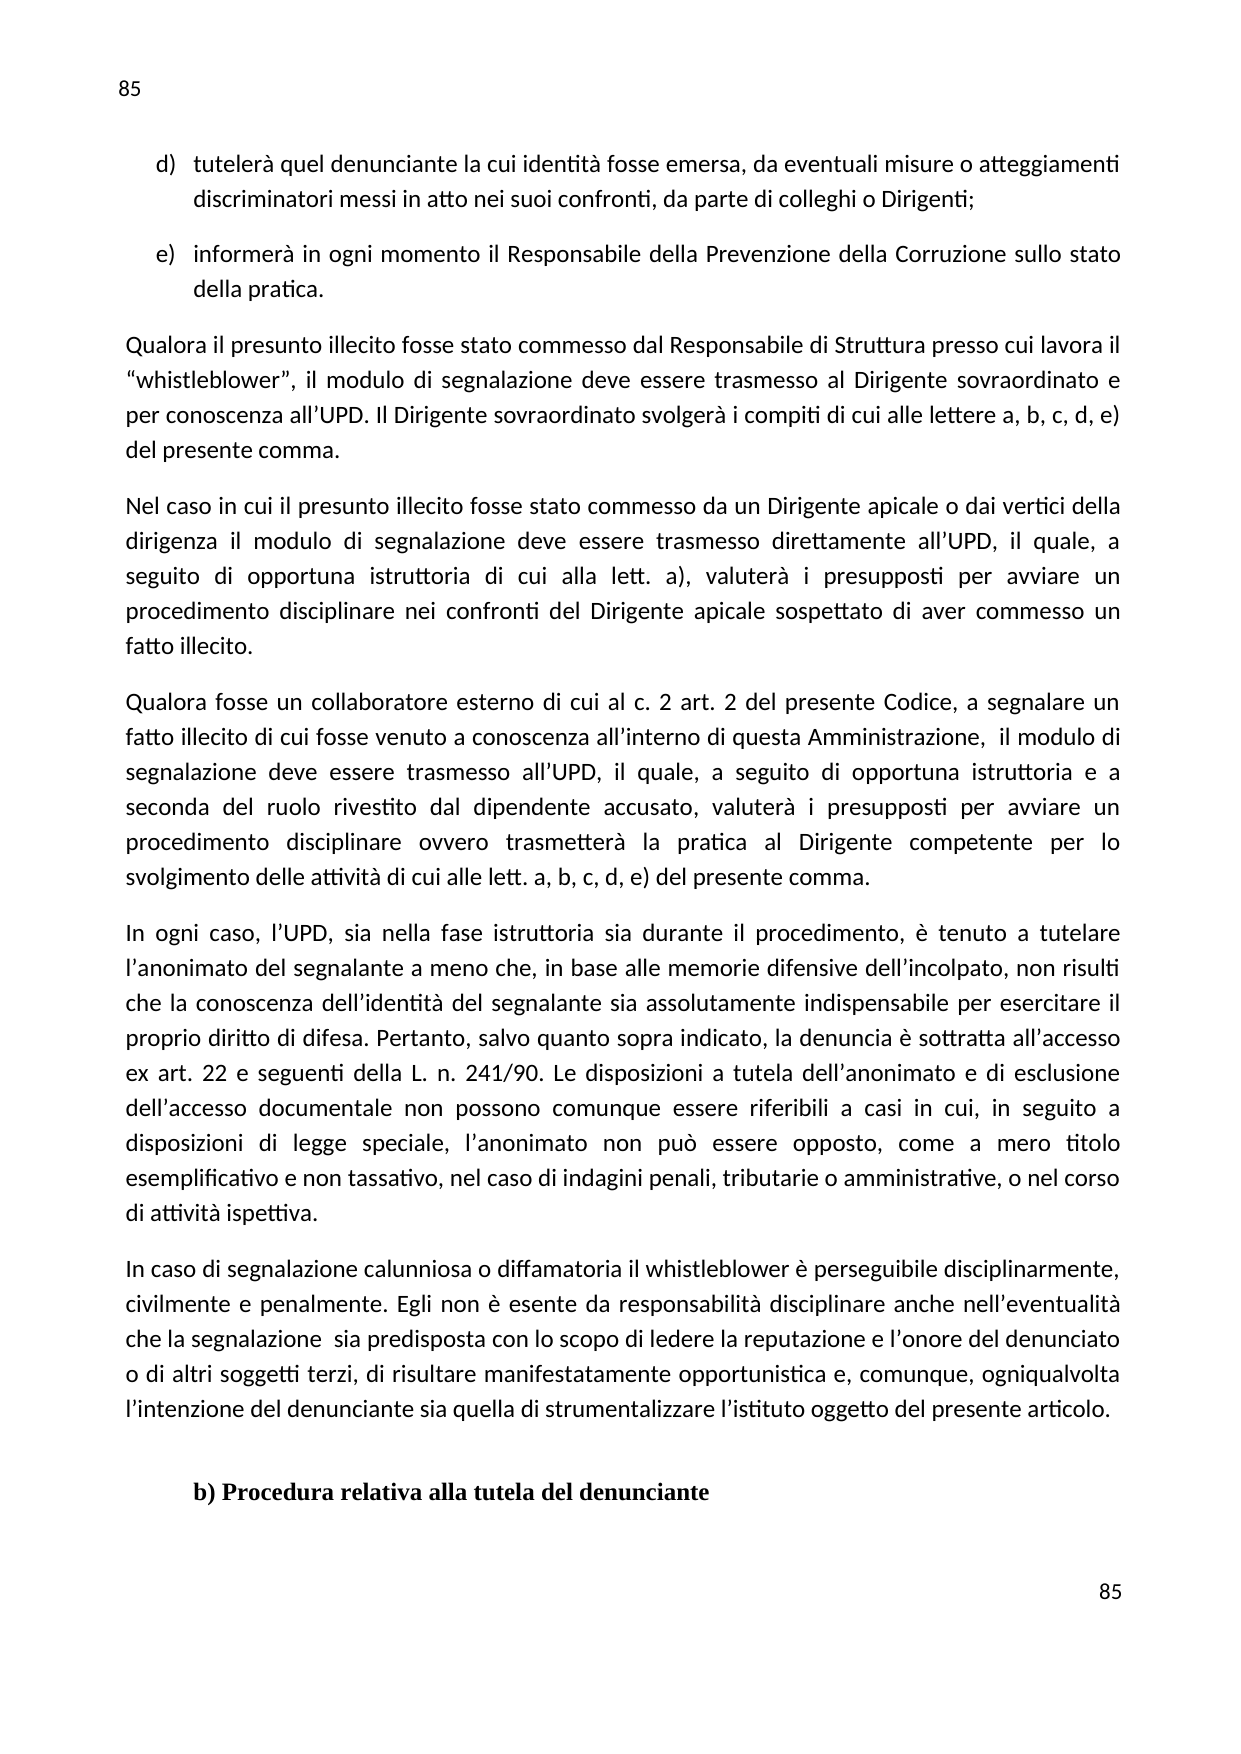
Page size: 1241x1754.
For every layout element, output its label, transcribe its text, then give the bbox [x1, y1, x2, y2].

text Nel caso in cui il presunto illecito fosse stato commesso da un Dirigente apicale o dai vertici della dirigenza il modulo di segnalazione deve essere trasmesso direttamente all’UPD, il quale, a seguito di opportuna istruttoria di cui alla lett. a), valuterà i presupposti per avviare un procedimento disciplinare nei confronti del Dirigente apicale sospettato di aver commesso un fatto illecito. [125, 490, 1122, 661]
text Qualora fosse un collaboratore esterno di cui al c. 2 art. 2 del presente Codice, a segnalare un fatto illecito di cui fosse venuto a conoscenza all’interno di questa Amministrazione, il modulo di segnalazione deve essere trasmesso all’UPD, il quale, a seguito di opportuna istruttoria e a seconda del ruolo rivestito dal dipendente accusato, valuterà i presupposti per avviare un procedimento disciplinare ovvero trasmetterà la pratica al Dirigente competente per lo svolgimento delle attività di cui alle lett. a, b, c, d, e) del presente comma. [125, 686, 1122, 892]
text In ogni caso, l’UPD, sia nella fase istruttoria sia durante il procedimento, è tenuto a tutelare l’anonimato del segnalante a meno che, in base alle memorie difensive dell’incolpato, non risulti che la conoscenza dell’identità del segnalante sia assolutamente indispensabile per esercitare il proprio diritto di difesa. Pertanto, salvo quanto sopra indicato, la denuncia è sottratta all’accesso ex art. 22 e seguenti della L. n. 241/90. Le disposizioni a tutela dell’anonimato e di esclusione dell’accesso documentale non possono comunque essere riferibili a casi in cui, in seguito a disposizioni di legge speciale, l’anonimato non può essere opposto, come a mero titolo esemplificativo e non tassativo, nel caso di indagini penali, tributarie o amministrative, o nel corso di attività ispettiva. [125, 917, 1122, 1227]
list informerà in ogni momento il Responsabile della Prevenzione della Corruzione sullo stato della pratica. [156, 238, 1122, 304]
text b) Procedura relativa alla tutela del denunciante [193, 1477, 1122, 1506]
list tutelerà quel denunciante la cui identità fosse emersa, da eventuali misure o atteggiamenti discriminatori messi in atto nei suoi confronti, da parte di colleghi o Dirigenti; [156, 148, 1122, 213]
text Qualora il presunto illecito fosse stato commesso dal Responsabile di Struttura presso cui lavora il “whistleblower”, il modulo di segnalazione deve essere trasmesso al Dirigente sovraordinato e per conoscenza all’UPD. Il Dirigente sovraordinato svolgerà i compiti di cui alle lettere a, b, c, d, e) del presente comma. [125, 329, 1122, 465]
text In caso di segnalazione calunniosa o diffamatoria il whistleblower è perseguibile disciplinarmente, civilmente e penalmente. Egli non è esente da responsabilità disciplinare anche nell’eventualità che la segnalazione sia predisposta con lo scopo di ledere la reputazione e l’onore del denunciato o di altri soggetti terzi, di risultare manifestatamente opportunistica e, comunque, ogniqualvolta l’intenzione del denunciante sia quella di strumentalizzare l’istituto oggetto del presente articolo. [125, 1253, 1122, 1423]
